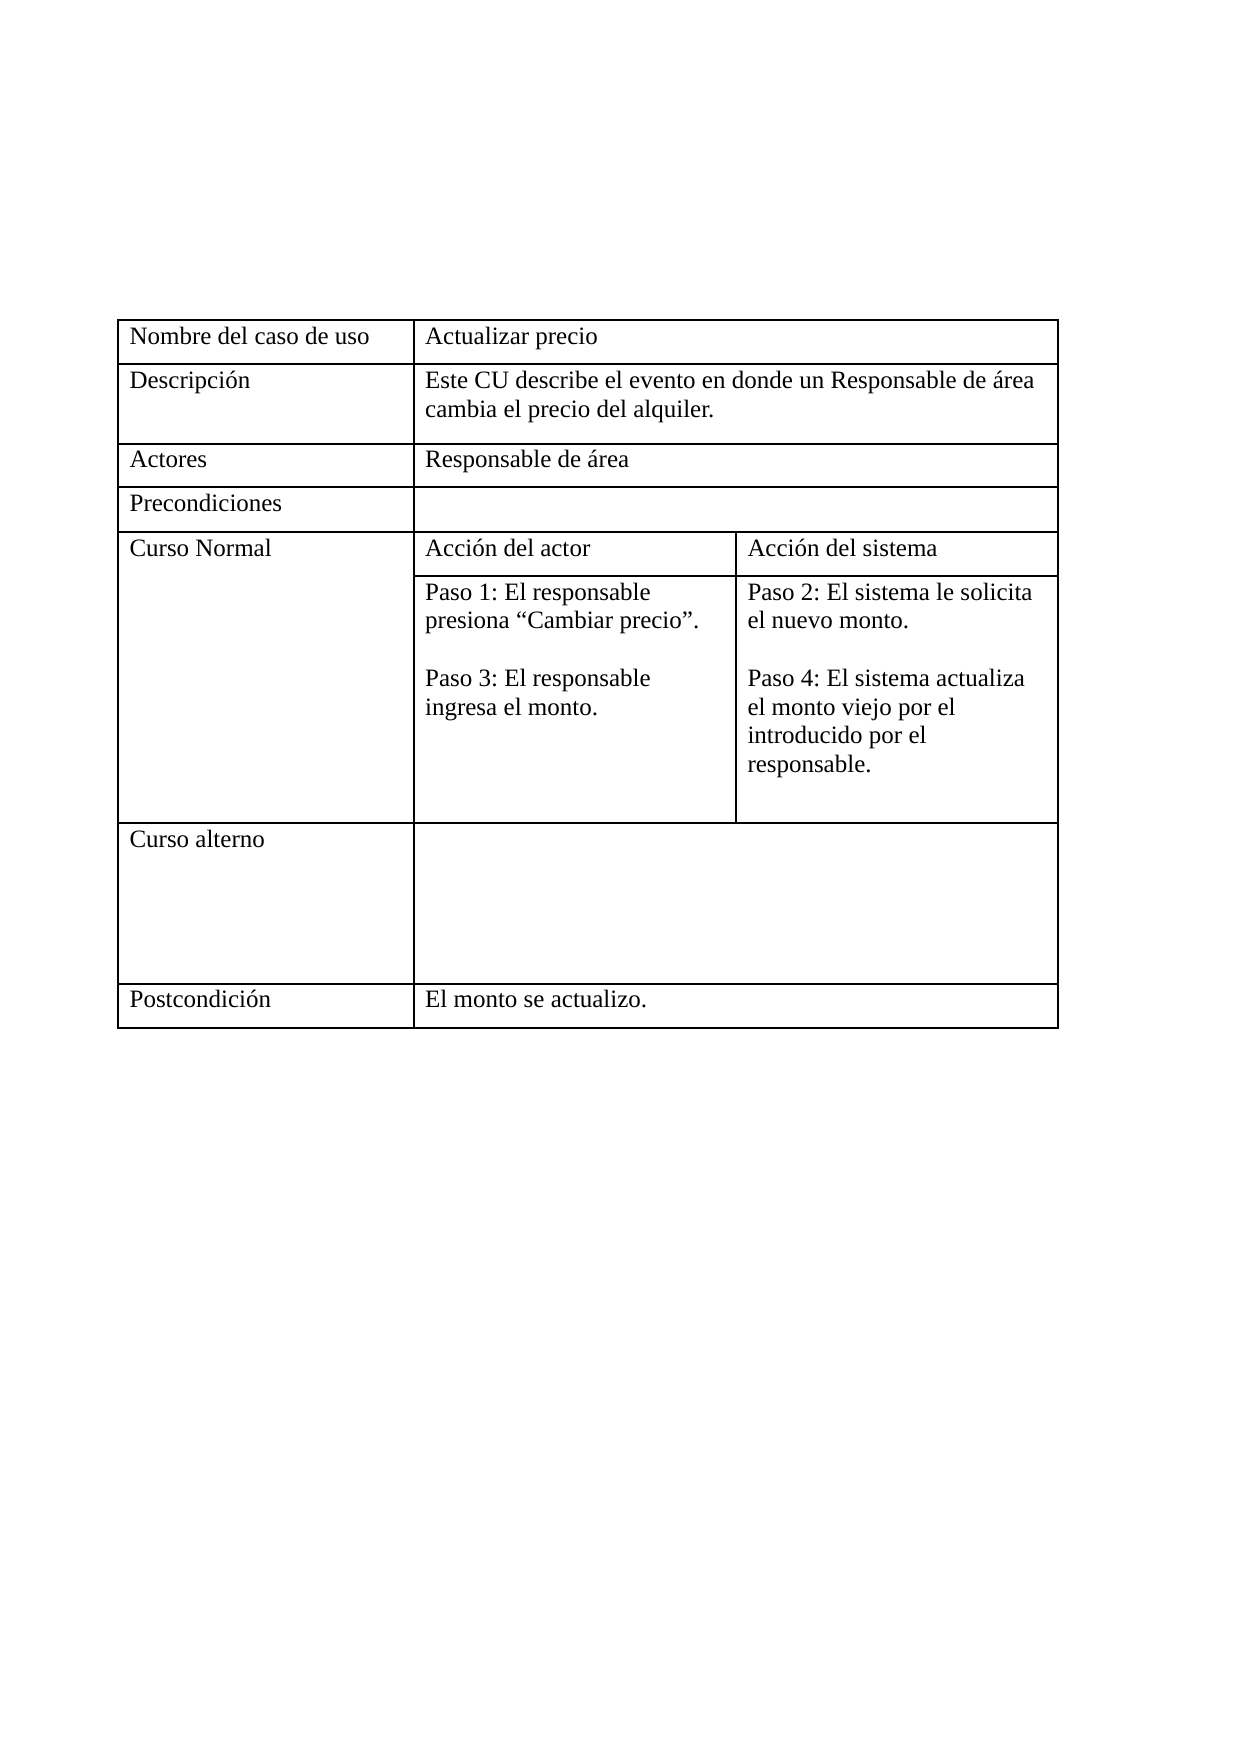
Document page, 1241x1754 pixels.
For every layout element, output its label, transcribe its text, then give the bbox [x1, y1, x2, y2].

table_cell Acción del sistema [737, 533, 1057, 575]
table_cell Postcondición [119, 985, 413, 1027]
table_cell El monto se actualizo. [415, 985, 1057, 1027]
table_cell Este CU describe el evento en donde un Responsable de área cambia el precio del alquiler. [415, 365, 1057, 442]
table_cell Curso Normal [119, 533, 413, 822]
table_cell Paso 2: El sistema le solicita el nuevo monto. Paso 4: El sistema actualiza el monto viejo por el introducido por el responsable. [737, 577, 1057, 822]
table_header Actualizar precio [415, 321, 1057, 363]
table_cell Paso 1: El responsable presiona “Cambiar precio”. Paso 3: El responsable ingresa el monto. [415, 577, 735, 822]
table_cell [415, 824, 1057, 982]
table_header Nombre del caso de uso [119, 321, 413, 363]
table_cell Responsable de área [415, 445, 1057, 486]
table_cell Descripción [119, 365, 413, 442]
table_cell Acción del actor [415, 533, 735, 575]
table_cell Precondiciones [119, 488, 413, 531]
table_cell Curso alterno [119, 824, 413, 982]
table_cell Actores [119, 445, 413, 486]
table_cell [415, 488, 1057, 531]
